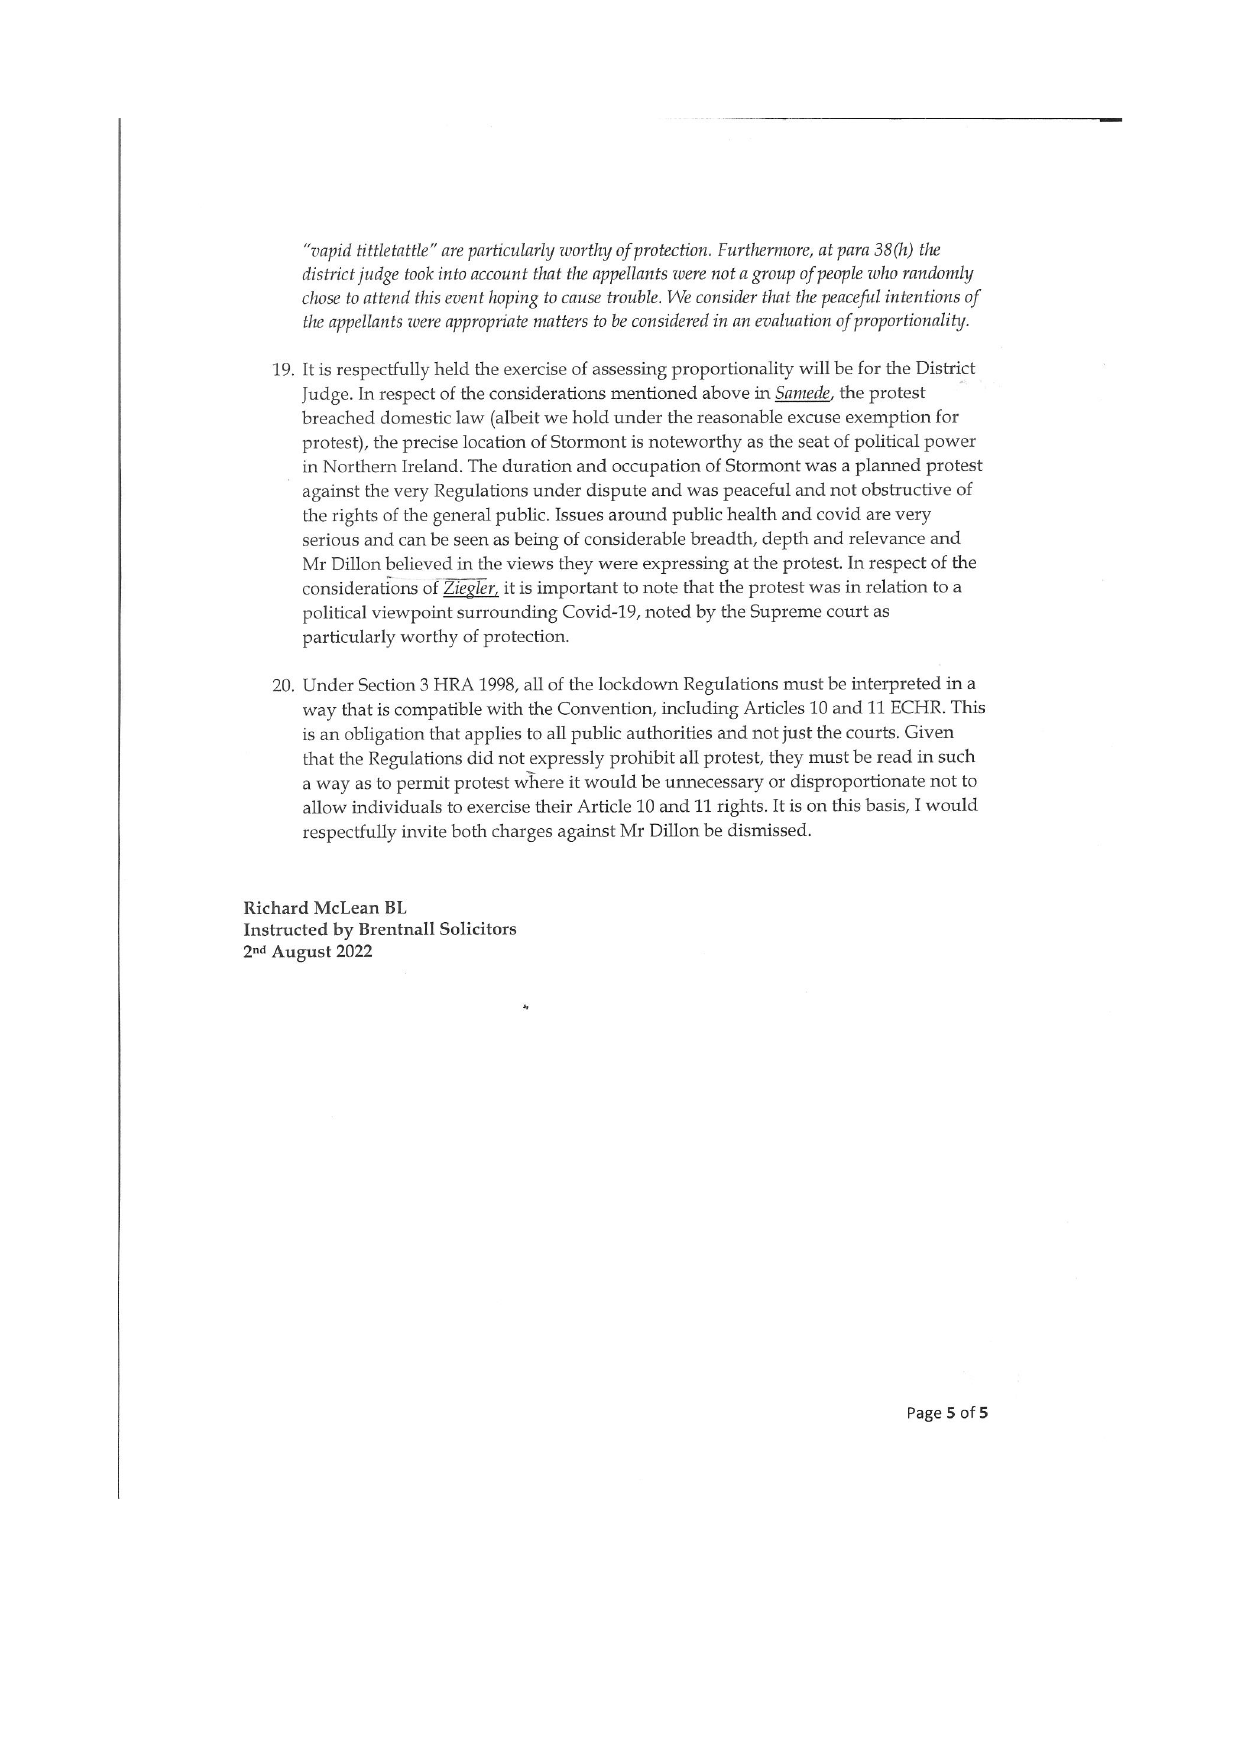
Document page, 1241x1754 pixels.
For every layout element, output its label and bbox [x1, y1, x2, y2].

picture [118, 118, 1123, 1499]
